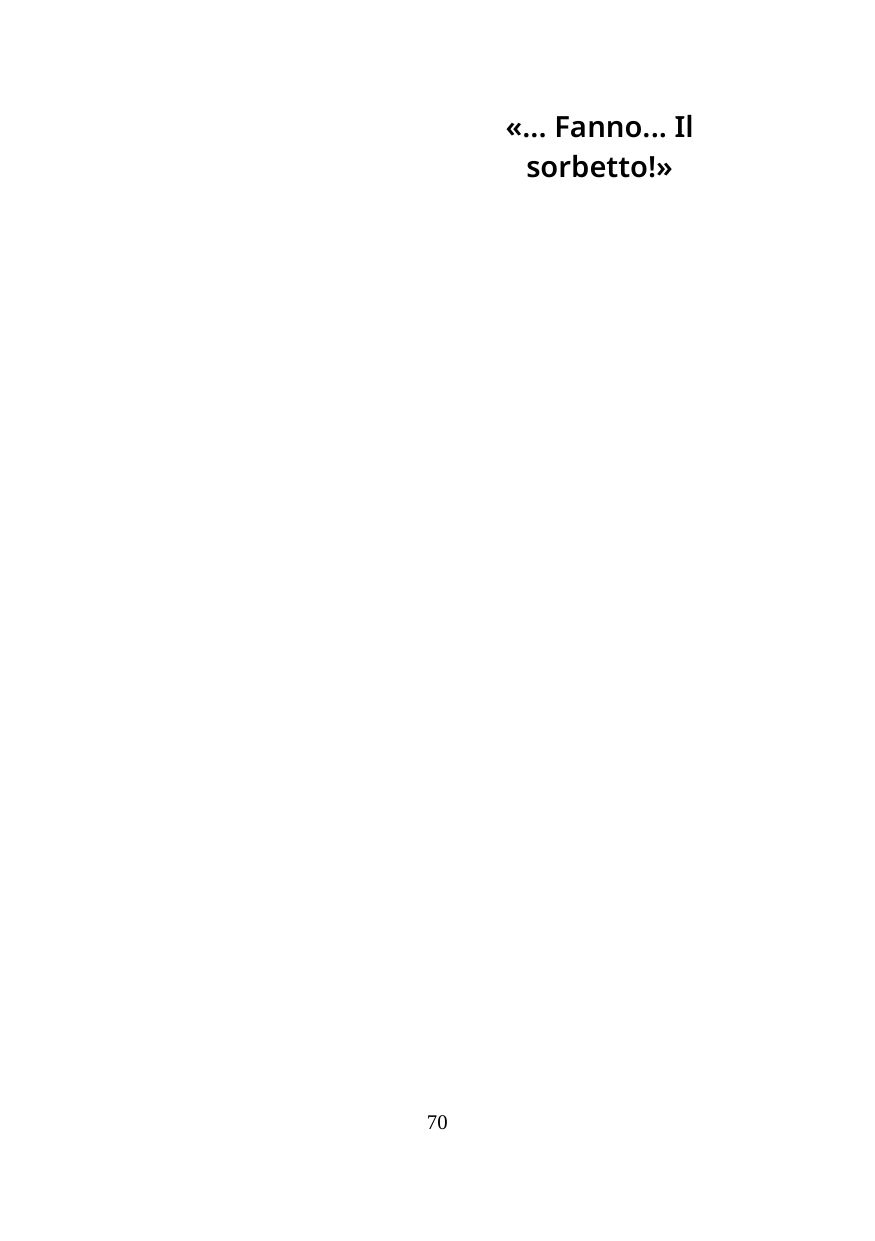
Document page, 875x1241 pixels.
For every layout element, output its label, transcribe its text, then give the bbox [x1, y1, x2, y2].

text «... Fanno... Il sorbetto!» [431, 106, 768, 186]
